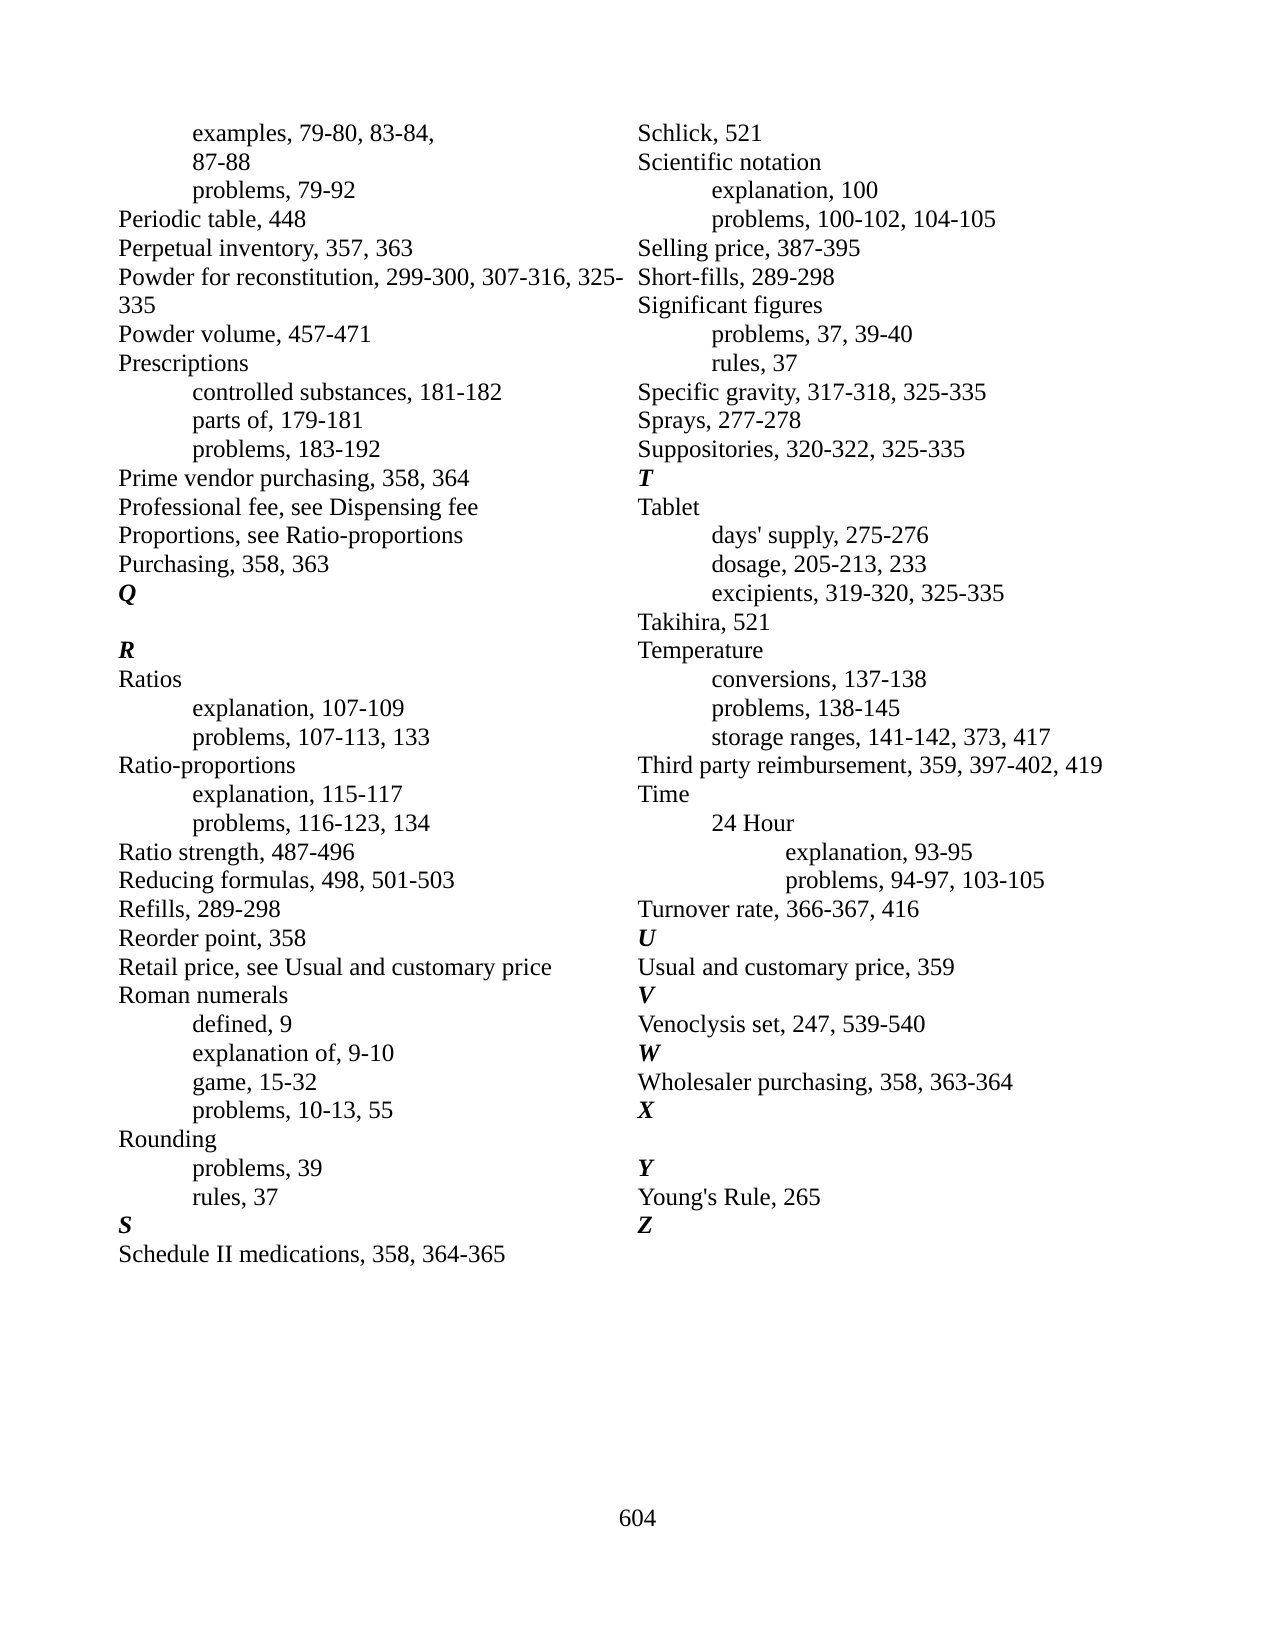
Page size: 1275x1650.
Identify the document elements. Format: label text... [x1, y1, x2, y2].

text Retail price, see Usual and customary price [118, 952, 637, 981]
text days' supply, 275-276 [711, 521, 1157, 549]
text problems, 94-97, 103-105 [785, 866, 1157, 894]
text Suppositories, 320-322, 325-335 [637, 434, 1157, 463]
text R [118, 636, 637, 664]
text Proportions, see Ratio-proportions [118, 521, 637, 549]
text parts of, 179-181 [192, 406, 637, 434]
text Purchasing, 358, 363 [118, 549, 637, 578]
text Ratio strength, 487-496 [118, 837, 637, 866]
text controlled substances, 181-182 [192, 377, 637, 406]
text examples, 79-80, 83-84, [192, 118, 637, 147]
text Periodic table, 448 [118, 204, 637, 233]
text rules, 37 [192, 1182, 637, 1211]
text explanation, 107-109 [192, 693, 637, 722]
text conversions, 137-138 [711, 664, 1157, 693]
text Turnover rate, 366-367, 416 [637, 894, 1157, 923]
text defined, 9 [192, 1009, 637, 1038]
text Ratio-proportions [118, 751, 637, 779]
text Reducing formulas, 498, 501-503 [118, 866, 637, 894]
text Venoclysis set, 247, 539-540 [637, 1009, 1157, 1038]
text problems, 183-192 [192, 434, 637, 463]
text V [637, 981, 1157, 1009]
text Schlick, 521 [637, 118, 1157, 147]
text Selling price, 387-395 [637, 233, 1157, 262]
text Q [118, 578, 637, 607]
text problems, 138-145 [711, 693, 1157, 722]
text explanation of, 9-10 [192, 1038, 637, 1067]
text 87-88 [192, 147, 637, 176]
text Reorder point, 358 [118, 923, 637, 952]
text Ratios [118, 664, 637, 693]
text U [637, 923, 1157, 952]
text problems, 39 [192, 1153, 637, 1182]
text T [637, 463, 1157, 492]
text Z [637, 1211, 1157, 1239]
text Perpetual inventory, 357, 363 [118, 233, 637, 262]
text explanation, 115-117 [192, 779, 637, 808]
text Wholesaler purchasing, 358, 363-364 [637, 1067, 1157, 1096]
text problems, 107-113, 133 [192, 722, 637, 751]
text excipients, 319-320, 325-335 [711, 578, 1157, 607]
text game, 15-32 [192, 1067, 637, 1096]
text Schedule II medications, 358, 364-365 [118, 1239, 637, 1268]
text Roman numerals [118, 981, 637, 1009]
text problems, 116-123, 134 [192, 808, 637, 837]
text Rounding [118, 1124, 637, 1153]
text Prescriptions [118, 348, 637, 377]
text Short-fills, 289-298 [637, 262, 1157, 291]
text Refills, 289-298 [118, 894, 637, 923]
text problems, 100-102, 104-105 [711, 204, 1157, 233]
text 24 Hour [711, 808, 1157, 837]
text explanation, 93-95 [785, 837, 1157, 866]
text explanation, 100 [711, 176, 1157, 204]
text Specific gravity, 317-318, 325-335 [637, 377, 1157, 406]
text Temperature [637, 636, 1157, 664]
text Powder for reconstitution, 299-300, 307-316, 325-335 [118, 262, 637, 319]
text Takihira, 521 [637, 607, 1157, 636]
text problems, 79-92 [192, 176, 637, 204]
text Powder volume, 457-471 [118, 319, 637, 348]
text rules, 37 [711, 348, 1157, 377]
text Time [637, 779, 1157, 808]
text X [637, 1096, 1157, 1124]
text Professional fee, see Dispensing fee [118, 492, 637, 521]
text Third party reimbursement, 359, 397-402, 419 [637, 751, 1157, 779]
text Usual and customary price, 359 [637, 952, 1157, 981]
text W [637, 1038, 1157, 1067]
text Y [637, 1153, 1157, 1182]
text Prime vendor purchasing, 358, 364 [118, 463, 637, 492]
text problems, 10-13, 55 [192, 1096, 637, 1124]
text dosage, 205-213, 233 [711, 549, 1157, 578]
text Scientific notation [637, 147, 1157, 176]
text storage ranges, 141-142, 373, 417 [711, 722, 1157, 751]
text S [118, 1211, 637, 1239]
text Significant figures [637, 291, 1157, 319]
text Tablet [637, 492, 1157, 521]
text Sprays, 277-278 [637, 406, 1157, 434]
text problems, 37, 39-40 [711, 319, 1157, 348]
text Young's Rule, 265 [637, 1182, 1157, 1211]
